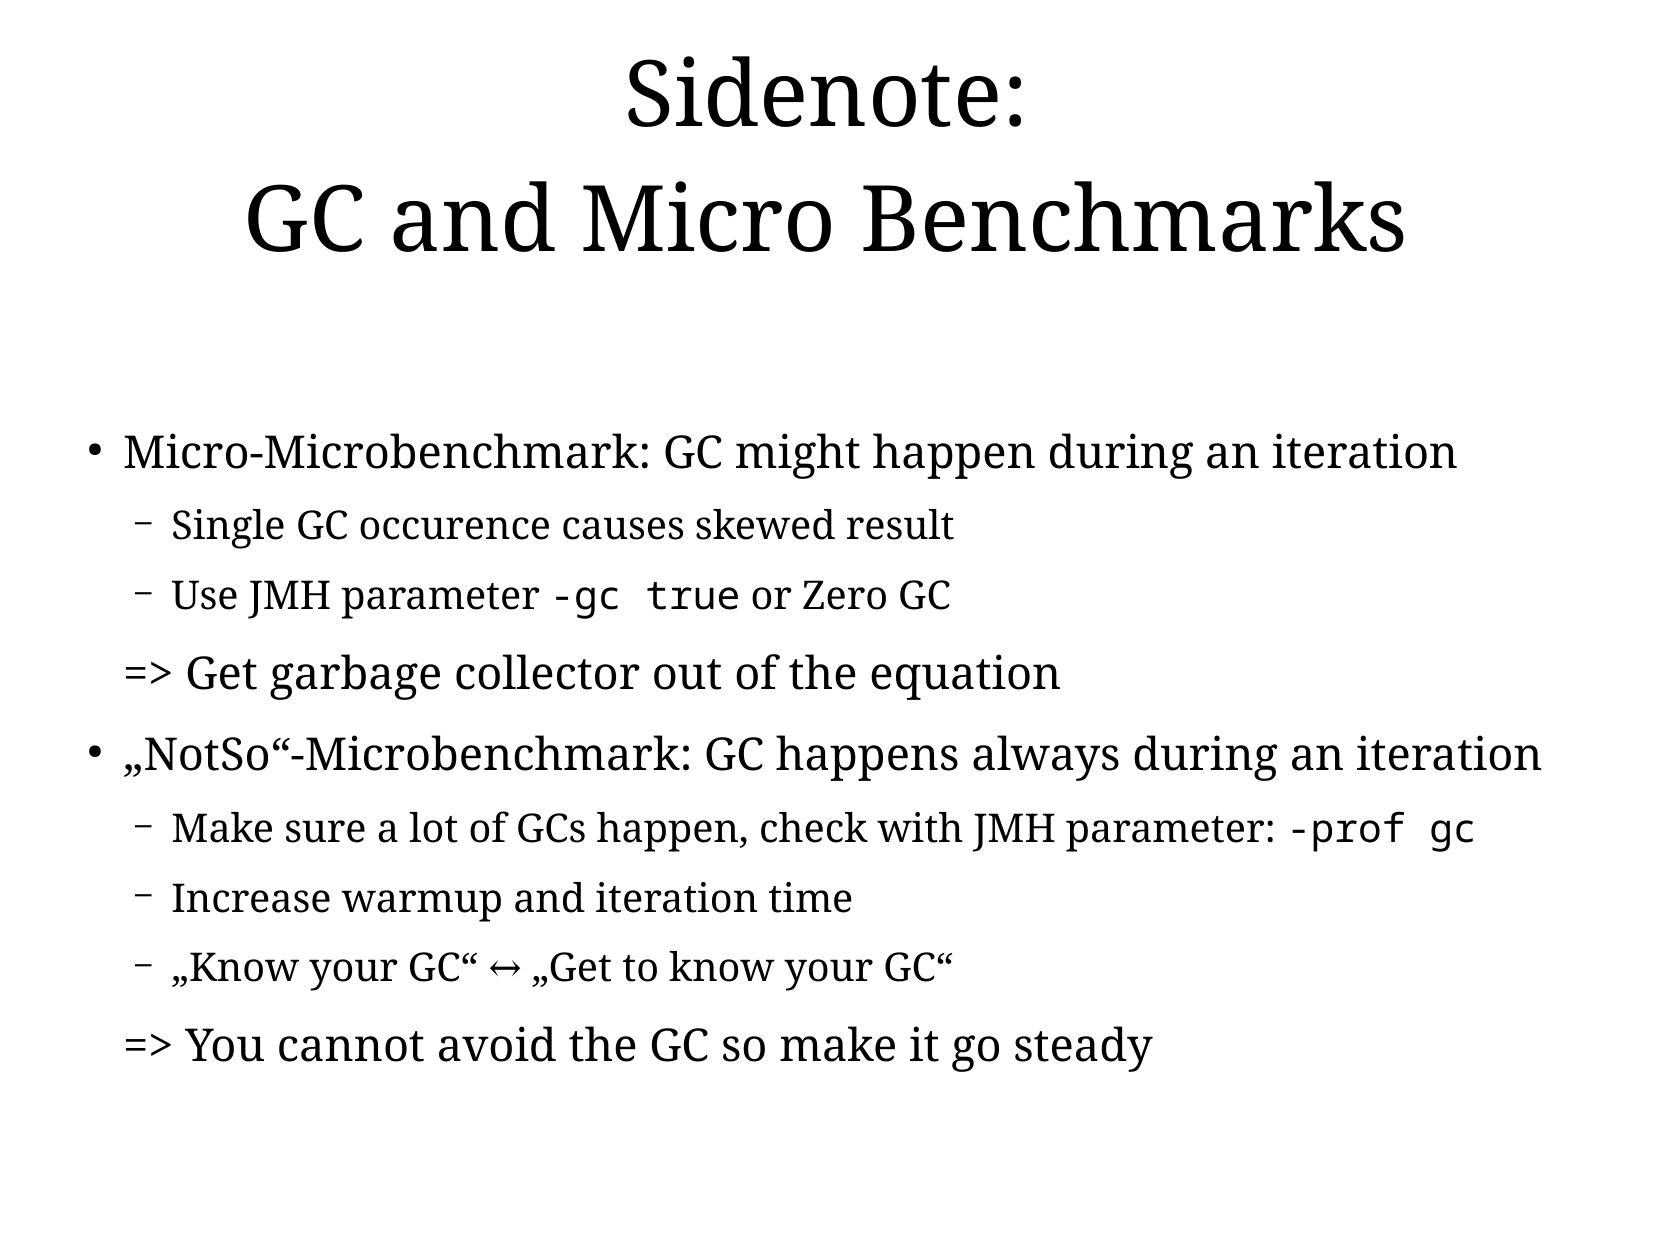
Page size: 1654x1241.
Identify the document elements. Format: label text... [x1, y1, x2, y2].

title Sidenote: GC and Micro Benchmarks [82, 28, 1571, 278]
list Micro-Microbenchmark: GC might happen during an iteration Single GC occurence causes skewed result Use JMH parameter -gc true or Zero GC => Get garbage collector out of the equation „NotSo“-Microbenchmark: GC happens always during an iteration Make sure a lot of GCs happen, check with JMH parameter: -prof gc Increase warmup and iteration time „Know your GC“ ↔ „Get to know your GC“ => You cannot avoid the GC so make it go steady [75, 420, 1564, 1140]
